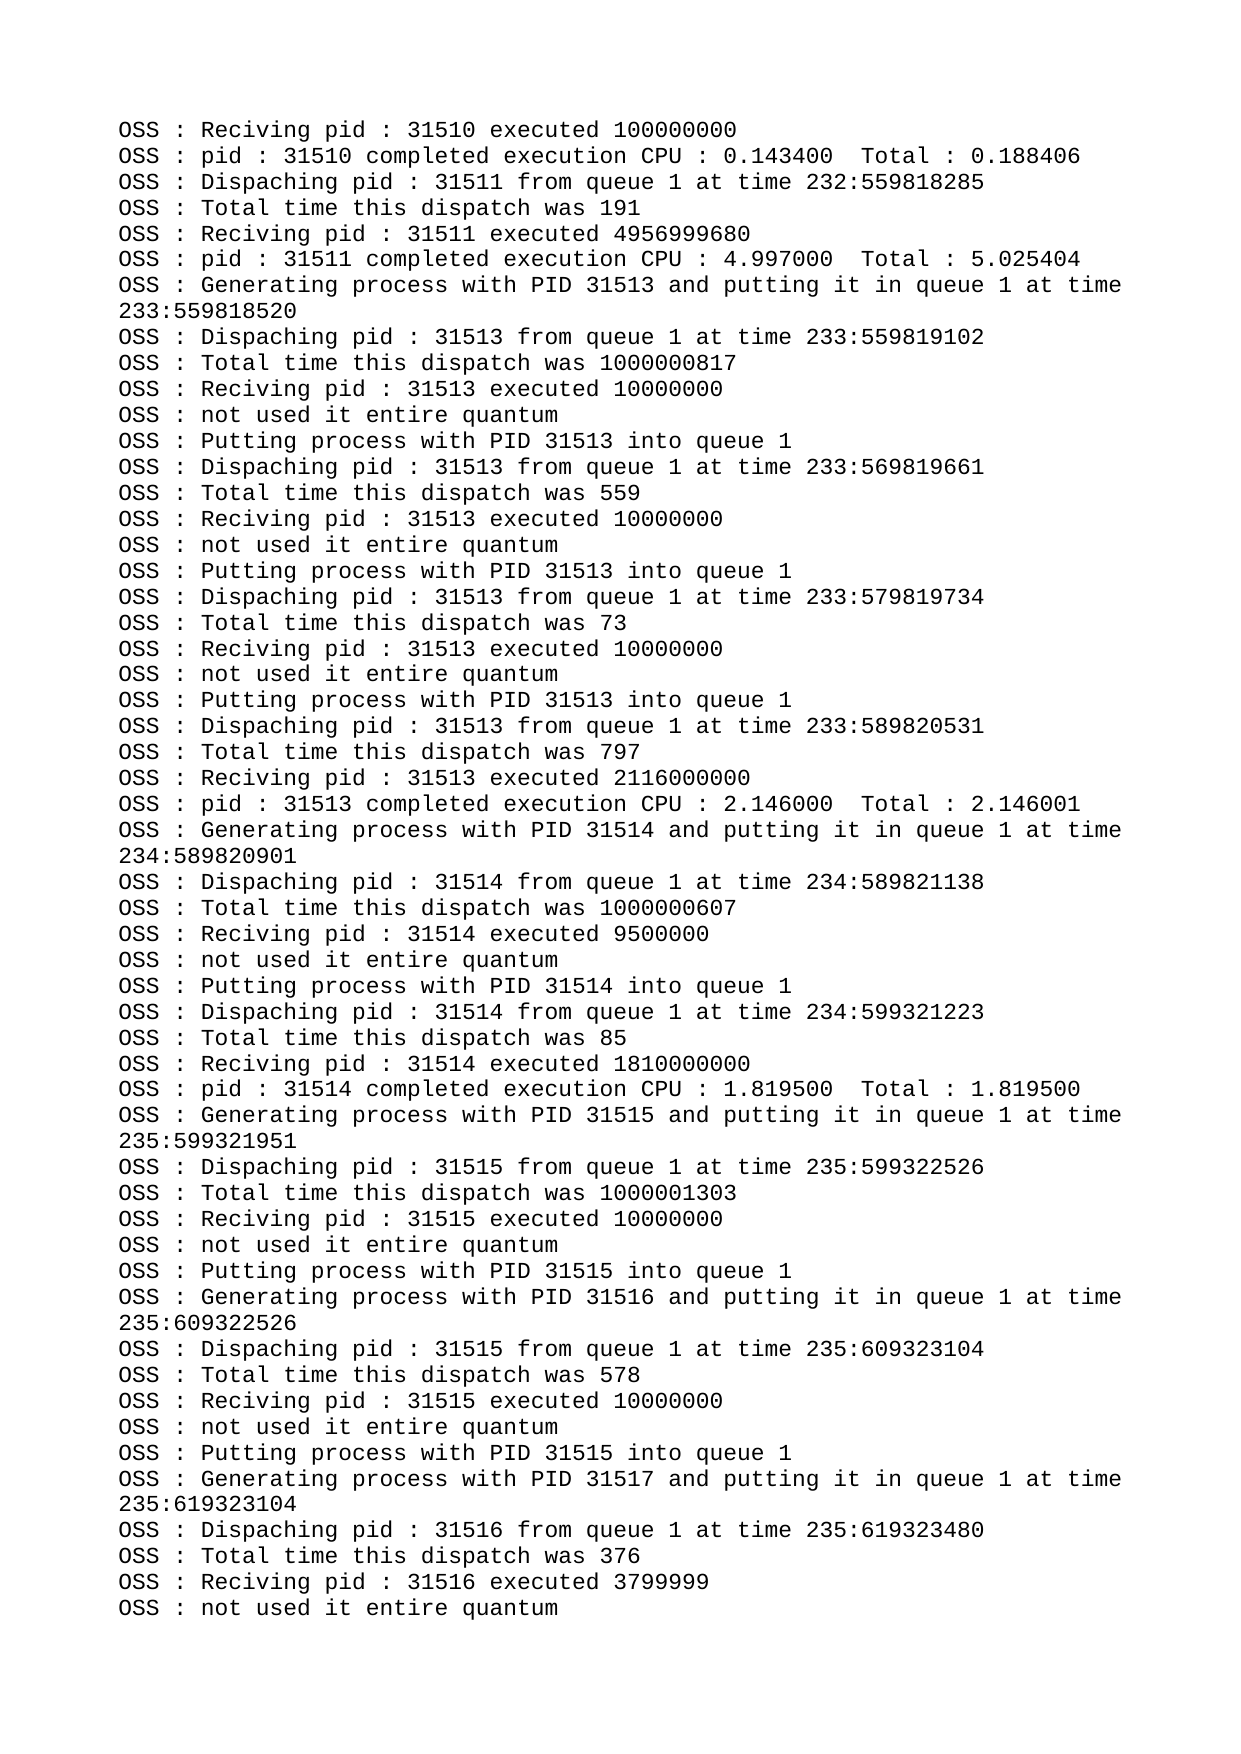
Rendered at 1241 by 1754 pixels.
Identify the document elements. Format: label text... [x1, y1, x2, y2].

text OSS : Total time this dispatch was 191 [118, 196, 1122, 222]
text OSS : Generating process with PID 31513 and putting it in queue 1 at time 233:559818520 [118, 274, 1122, 326]
text OSS : Total time this dispatch was 1000000817 [118, 352, 1122, 377]
text OSS : not used it entire quantum [118, 663, 1122, 689]
text OSS : not used it entire quantum [118, 1233, 1122, 1259]
text OSS : Reciving pid : 31516 executed 3799999 [118, 1571, 1122, 1597]
text OSS : Dispaching pid : 31516 from queue 1 at time 235:619323480 [118, 1519, 1122, 1545]
text OSS : Putting process with PID 31514 into queue 1 [118, 974, 1122, 1000]
text OSS : not used it entire quantum [118, 403, 1122, 429]
text OSS : Dispaching pid : 31515 from queue 1 at time 235:599322526 [118, 1156, 1122, 1182]
text OSS : Putting process with PID 31515 into queue 1 [118, 1259, 1122, 1285]
text OSS : Dispaching pid : 31513 from queue 1 at time 233:589820531 [118, 715, 1122, 741]
text OSS : pid : 31510 completed execution CPU : 0.143400 Total : 0.188406 [118, 144, 1122, 170]
text OSS : Dispaching pid : 31515 from queue 1 at time 235:609323104 [118, 1337, 1122, 1363]
text OSS : Reciving pid : 31513 executed 2116000000 [118, 767, 1122, 792]
text OSS : Dispaching pid : 31513 from queue 1 at time 233:579819734 [118, 585, 1122, 611]
text OSS : Total time this dispatch was 1000001303 [118, 1182, 1122, 1207]
text OSS : pid : 31513 completed execution CPU : 2.146000 Total : 2.146001 [118, 792, 1122, 818]
text OSS : Generating process with PID 31517 and putting it in queue 1 at time 235:619323104 [118, 1467, 1122, 1519]
text OSS : not used it entire quantum [118, 1597, 1122, 1622]
text OSS : pid : 31514 completed execution CPU : 1.819500 Total : 1.819500 [118, 1078, 1122, 1104]
text OSS : Reciving pid : 31513 executed 10000000 [118, 637, 1122, 663]
text OSS : Reciving pid : 31511 executed 4956999680 [118, 222, 1122, 248]
text OSS : Generating process with PID 31516 and putting it in queue 1 at time 235:609322526 [118, 1285, 1122, 1337]
text OSS : Total time this dispatch was 376 [118, 1545, 1122, 1571]
text OSS : Putting process with PID 31513 into queue 1 [118, 559, 1122, 585]
text OSS : Total time this dispatch was 73 [118, 611, 1122, 637]
text OSS : Reciving pid : 31513 executed 10000000 [118, 377, 1122, 403]
text OSS : Total time this dispatch was 1000000607 [118, 896, 1122, 922]
text OSS : Total time this dispatch was 578 [118, 1363, 1122, 1389]
text OSS : not used it entire quantum [118, 948, 1122, 974]
text OSS : Total time this dispatch was 559 [118, 481, 1122, 507]
text OSS : Reciving pid : 31513 executed 10000000 [118, 507, 1122, 533]
text OSS : Reciving pid : 31514 executed 1810000000 [118, 1052, 1122, 1078]
text OSS : Generating process with PID 31515 and putting it in queue 1 at time 235:599321951 [118, 1104, 1122, 1156]
text OSS : Reciving pid : 31510 executed 100000000 [118, 118, 1122, 144]
text OSS : Putting process with PID 31515 into queue 1 [118, 1441, 1122, 1467]
text OSS : pid : 31511 completed execution CPU : 4.997000 Total : 5.025404 [118, 248, 1122, 274]
text OSS : Reciving pid : 31515 executed 10000000 [118, 1207, 1122, 1233]
text OSS : Reciving pid : 31514 executed 9500000 [118, 922, 1122, 948]
text OSS : Dispaching pid : 31514 from queue 1 at time 234:599321223 [118, 1000, 1122, 1026]
text OSS : Putting process with PID 31513 into queue 1 [118, 689, 1122, 715]
text OSS : Dispaching pid : 31514 from queue 1 at time 234:589821138 [118, 870, 1122, 896]
text OSS : Generating process with PID 31514 and putting it in queue 1 at time 234:589820901 [118, 818, 1122, 870]
text OSS : not used it entire quantum [118, 533, 1122, 559]
text OSS : Total time this dispatch was 85 [118, 1026, 1122, 1052]
text OSS : Total time this dispatch was 797 [118, 741, 1122, 767]
text OSS : Dispaching pid : 31513 from queue 1 at time 233:559819102 [118, 326, 1122, 352]
text OSS : Reciving pid : 31515 executed 10000000 [118, 1389, 1122, 1415]
text OSS : Putting process with PID 31513 into queue 1 [118, 429, 1122, 455]
text OSS : not used it entire quantum [118, 1415, 1122, 1441]
text OSS : Dispaching pid : 31511 from queue 1 at time 232:559818285 [118, 170, 1122, 196]
text OSS : Dispaching pid : 31513 from queue 1 at time 233:569819661 [118, 455, 1122, 481]
